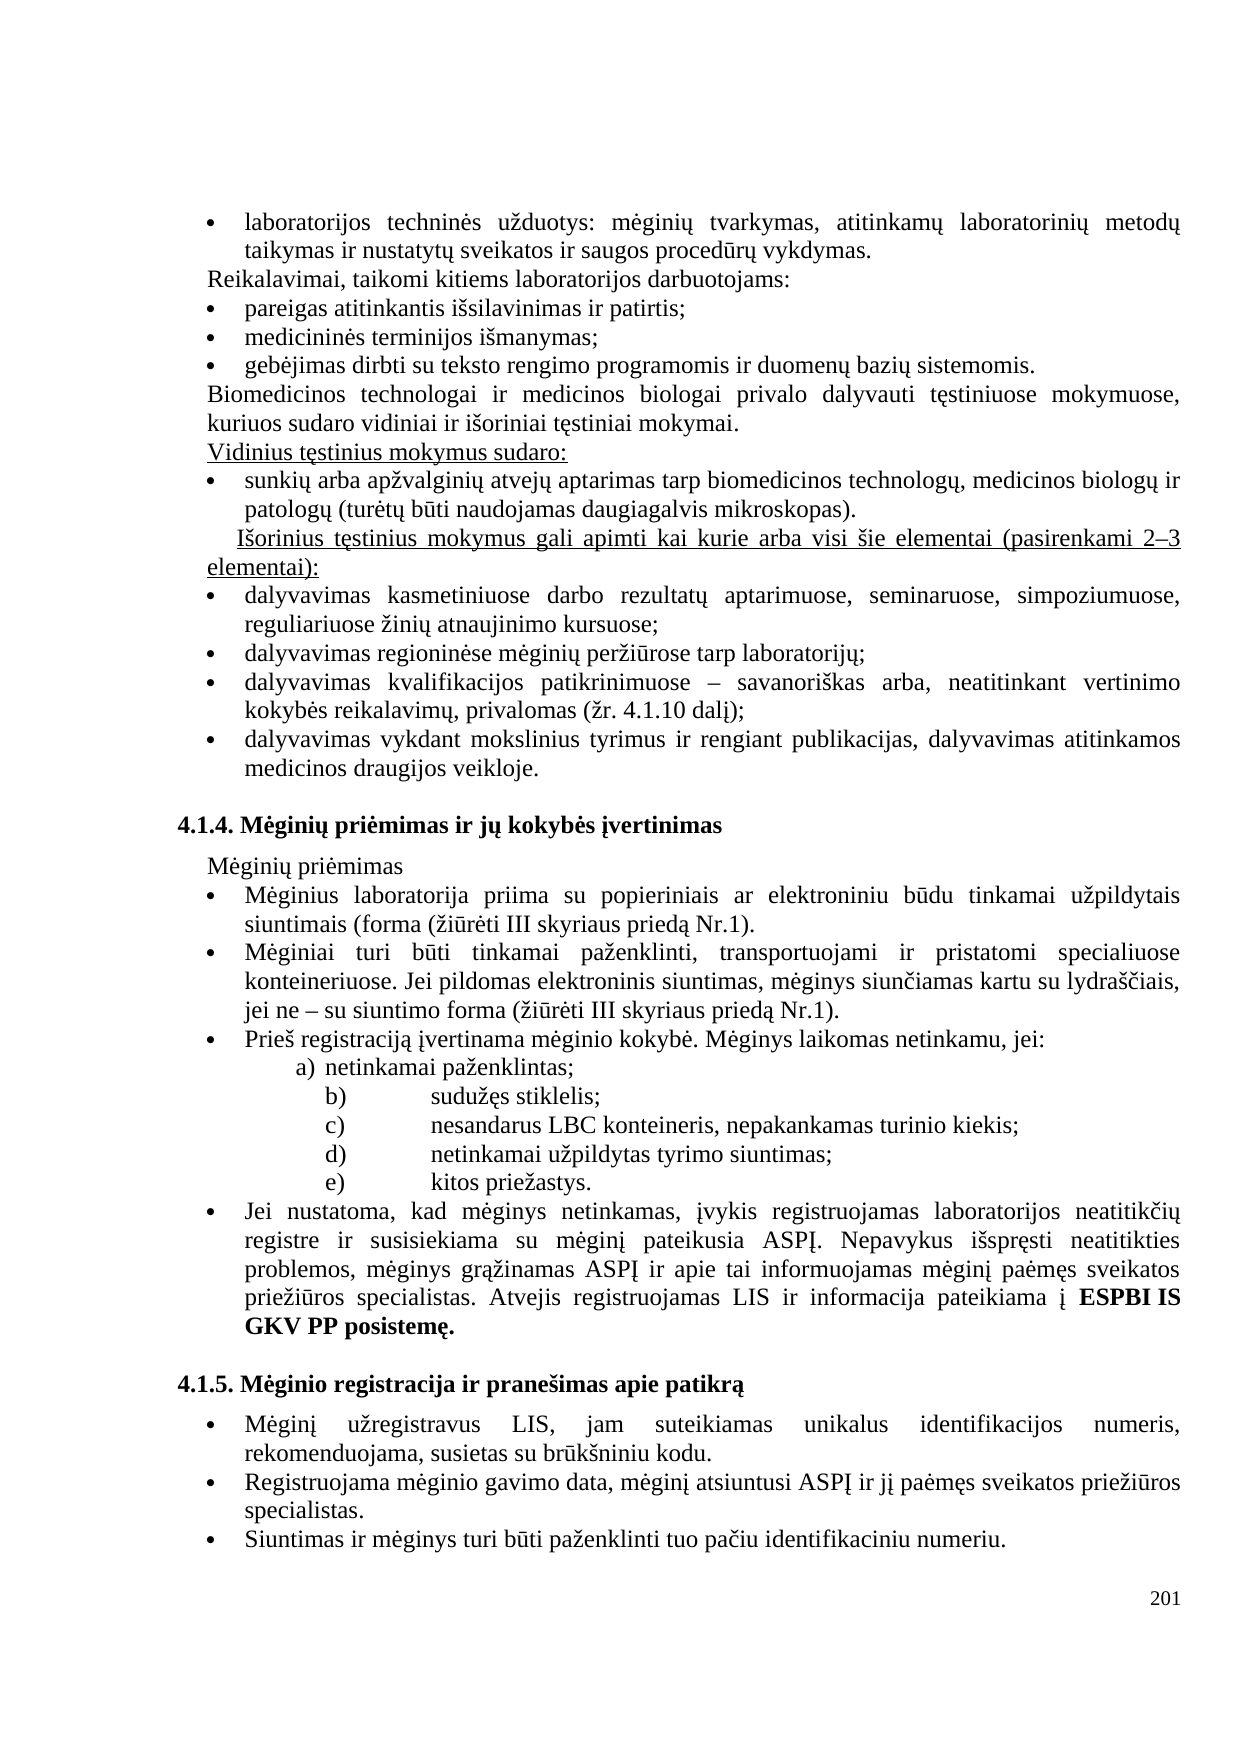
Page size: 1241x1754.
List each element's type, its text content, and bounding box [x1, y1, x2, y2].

text  Mėginius laboratorija priima su popieriniais ar elektroniniu būdu tinkamai užpildytais siuntimais (forma (žiūrėti III skyriaus priedą Nr.1). [207, 880, 1181, 937]
text  Prieš registraciją įvertinama mėginio kokybė. Mėginys laikomas netinkamu, jei: [207, 1024, 1181, 1052]
text  laboratorijos techninės užduotys: mėginių tvarkymas, atitinkamų laboratorinių metodų taikymas ir nustatytų sveikatos ir saugos procedūrų vykdymas. [207, 207, 1181, 264]
text  Registruojama mėginio gavimo data, mėginį atsiuntusi ASPĮ ir jį paėmęs sveikatos priežiūros specialistas. [207, 1467, 1181, 1524]
text  pareigas atitinkantis išsilavinimas ir patirtis; [207, 293, 1181, 322]
subtitle 4.1.5. Mėginio registracija ir pranešimas apie patikrą [177, 1369, 1181, 1397]
text Mėginių priėmimas [177, 851, 1181, 880]
subtitle 4.1.4. Mėginių priėmimas ir jų kokybės įvertinimas [177, 810, 1181, 839]
text b) sudužęs stiklelis; [295, 1081, 1181, 1110]
text e) kitos priežastys. [295, 1167, 1181, 1196]
text Vidinius tęstinius mokymus sudaro: [177, 437, 1181, 465]
text  Jei nustatoma, kad mėginys netinkamas, įvykis registruojamas laboratorijos neatitikčių registre ir susisiekiama su mėginį pateikusia ASPĮ. Nepavykus išspręsti neatitikties problemos, mėginys grąžinamas ASPĮ ir apie tai informuojamas mėginį paėmęs sveikatos priežiūros specialistas. Atvejis registruojamas LIS ir informacija pateikiama į ESPBI IS GKV PP posistemę. [207, 1196, 1181, 1340]
text  Mėginį užregistravus LIS, jam suteikiamas unikalus identifikacijos numeris, rekomenduojama, susietas su brūkšniniu kodu. [207, 1409, 1181, 1467]
text  dalyvavimas regioninėse mėginių peržiūrose tarp laboratorijų; [207, 638, 1181, 667]
text  dalyvavimas vykdant mokslinius tyrimus ir rengiant publikacijas, dalyvavimas atitinkamos medicinos draugijos veikloje. [207, 724, 1181, 782]
text Reikalavimai, taikomi kitiems laboratorijos darbuotojams: [177, 264, 1181, 293]
text  Mėginiai turi būti tinkamai paženklinti, transportuojami ir pristatomi specialiuose konteineriuose. Jei pildomas elektroninis siuntimas, mėginys siunčiamas kartu su lydraščiais, jei ne – su siuntimo forma (žiūrėti III skyriaus priedą Nr.1). [207, 937, 1181, 1024]
text d) netinkamai užpildytas tyrimo siuntimas; [295, 1139, 1181, 1167]
text  sunkių arba apžvalginių atvejų aptarimas tarp biomedicinos technologų, medicinos biologų ir patologų (turėtų būti naudojamas daugiagalvis mikroskopas). [207, 465, 1181, 523]
text  dalyvavimas kvalifikacijos patikrinimuose – savanoriškas arba, neatitinkant vertinimo kokybės reikalavimų, privalomas (žr. 4.1.10 dalį); [207, 667, 1181, 724]
text  Siuntimas ir mėginys turi būti paženklinti tuo pačiu identifikaciniu numeriu. [207, 1524, 1181, 1553]
text c) nesandarus LBC konteineris, nepakankamas turinio kiekis; [295, 1110, 1181, 1139]
text Biomedicinos technologai ir medicinos biologai privalo dalyvauti tęstiniuose mokymuose, kuriuos sudaro vidiniai ir išoriniai tęstiniai mokymai. [207, 379, 1181, 437]
text a) netinkamai paženklintas; [295, 1052, 1181, 1081]
text  dalyvavimas kasmetiniuose darbo rezultatų aptarimuose, seminaruose, simpoziumuose, reguliariuose žinių atnaujinimo kursuose; [207, 580, 1181, 638]
text  medicininės terminijos išmanymas; [207, 322, 1181, 350]
text  gebėjimas dirbti su teksto rengimo programomis ir duomenų bazių sistemomis. [207, 350, 1181, 379]
text Išorinius tęstinius mokymus gali apimti kai kurie arba visi šie elementai (pasirenkami 2–3 elementai): [207, 523, 1181, 580]
